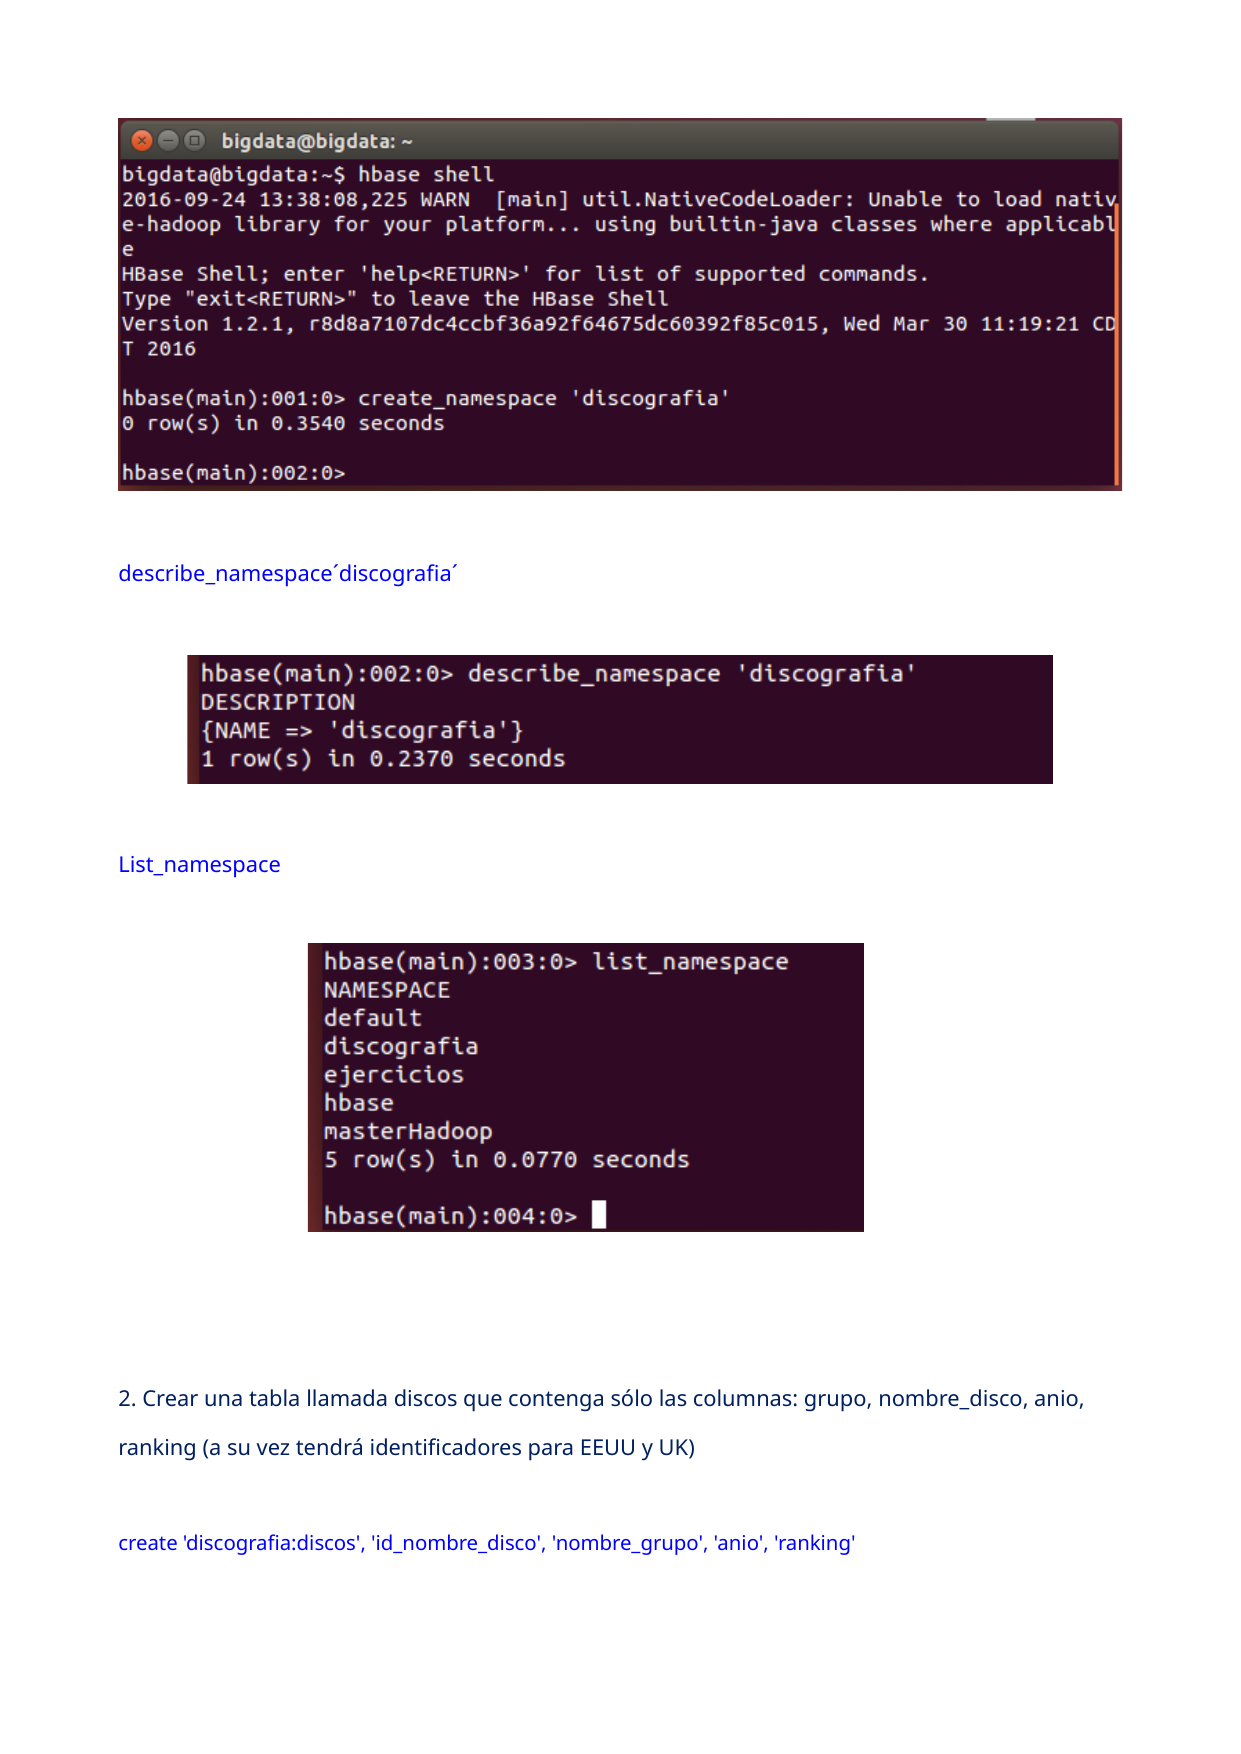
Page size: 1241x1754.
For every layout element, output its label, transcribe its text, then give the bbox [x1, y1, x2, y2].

picture [187, 655, 1053, 784]
picture [307, 943, 864, 1232]
text create 'discografia:discos', 'id_nombre_disco', 'nombre_grupo', 'anio', 'ranking' [118, 1529, 1122, 1557]
picture [118, 118, 1123, 491]
text describe_namespace´discografia´ [118, 558, 1122, 588]
text List_namespace [118, 849, 1122, 879]
text 2. Crear una tabla llamada discos que contenga sólo las columnas: grupo, nombre_disco, anio, ranking (a su vez tendrá identificadores para EEUU y UK) [118, 1383, 1122, 1462]
